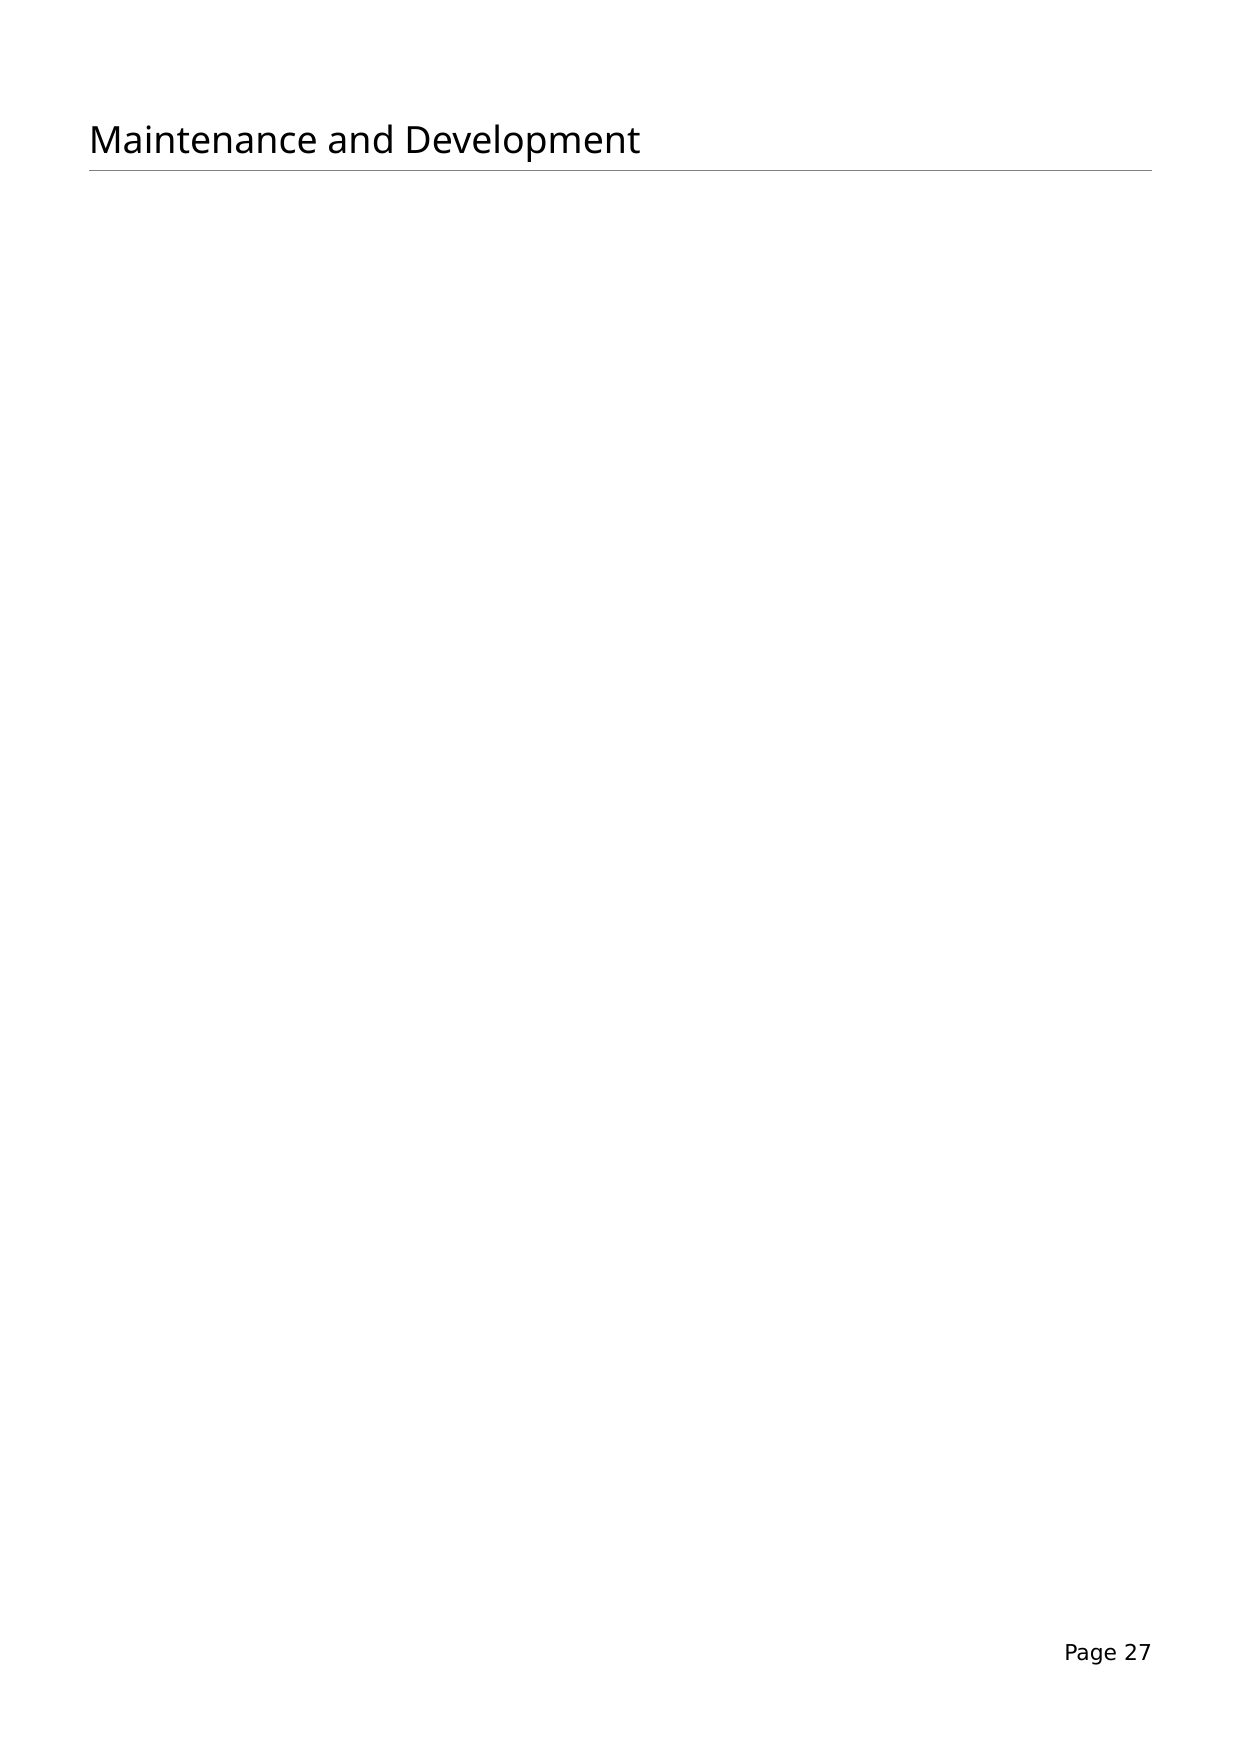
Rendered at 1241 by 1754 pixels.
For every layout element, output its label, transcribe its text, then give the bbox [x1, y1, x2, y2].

subtitle Maintenance and Development [88, 113, 1152, 171]
